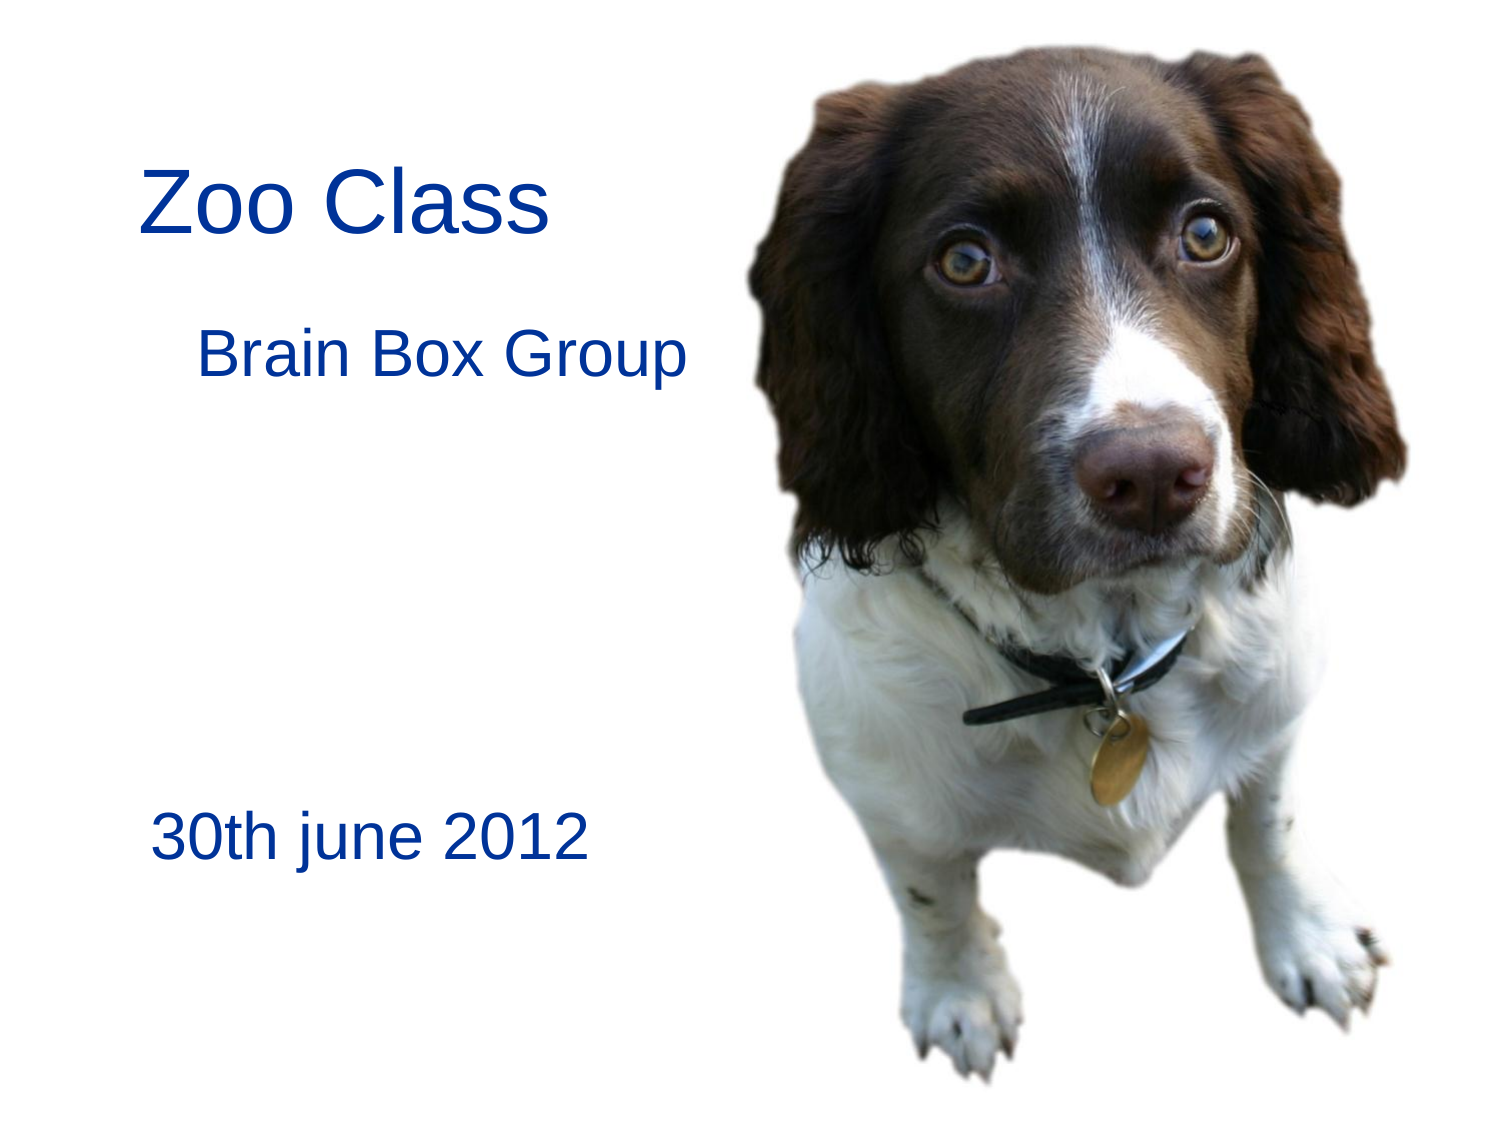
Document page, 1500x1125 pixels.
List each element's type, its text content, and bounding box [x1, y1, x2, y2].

title Zoo Class [123, 42, 656, 351]
text_box Brain Box Group 30th june 2012 [135, 302, 751, 956]
picture [634, 0, 1500, 1125]
